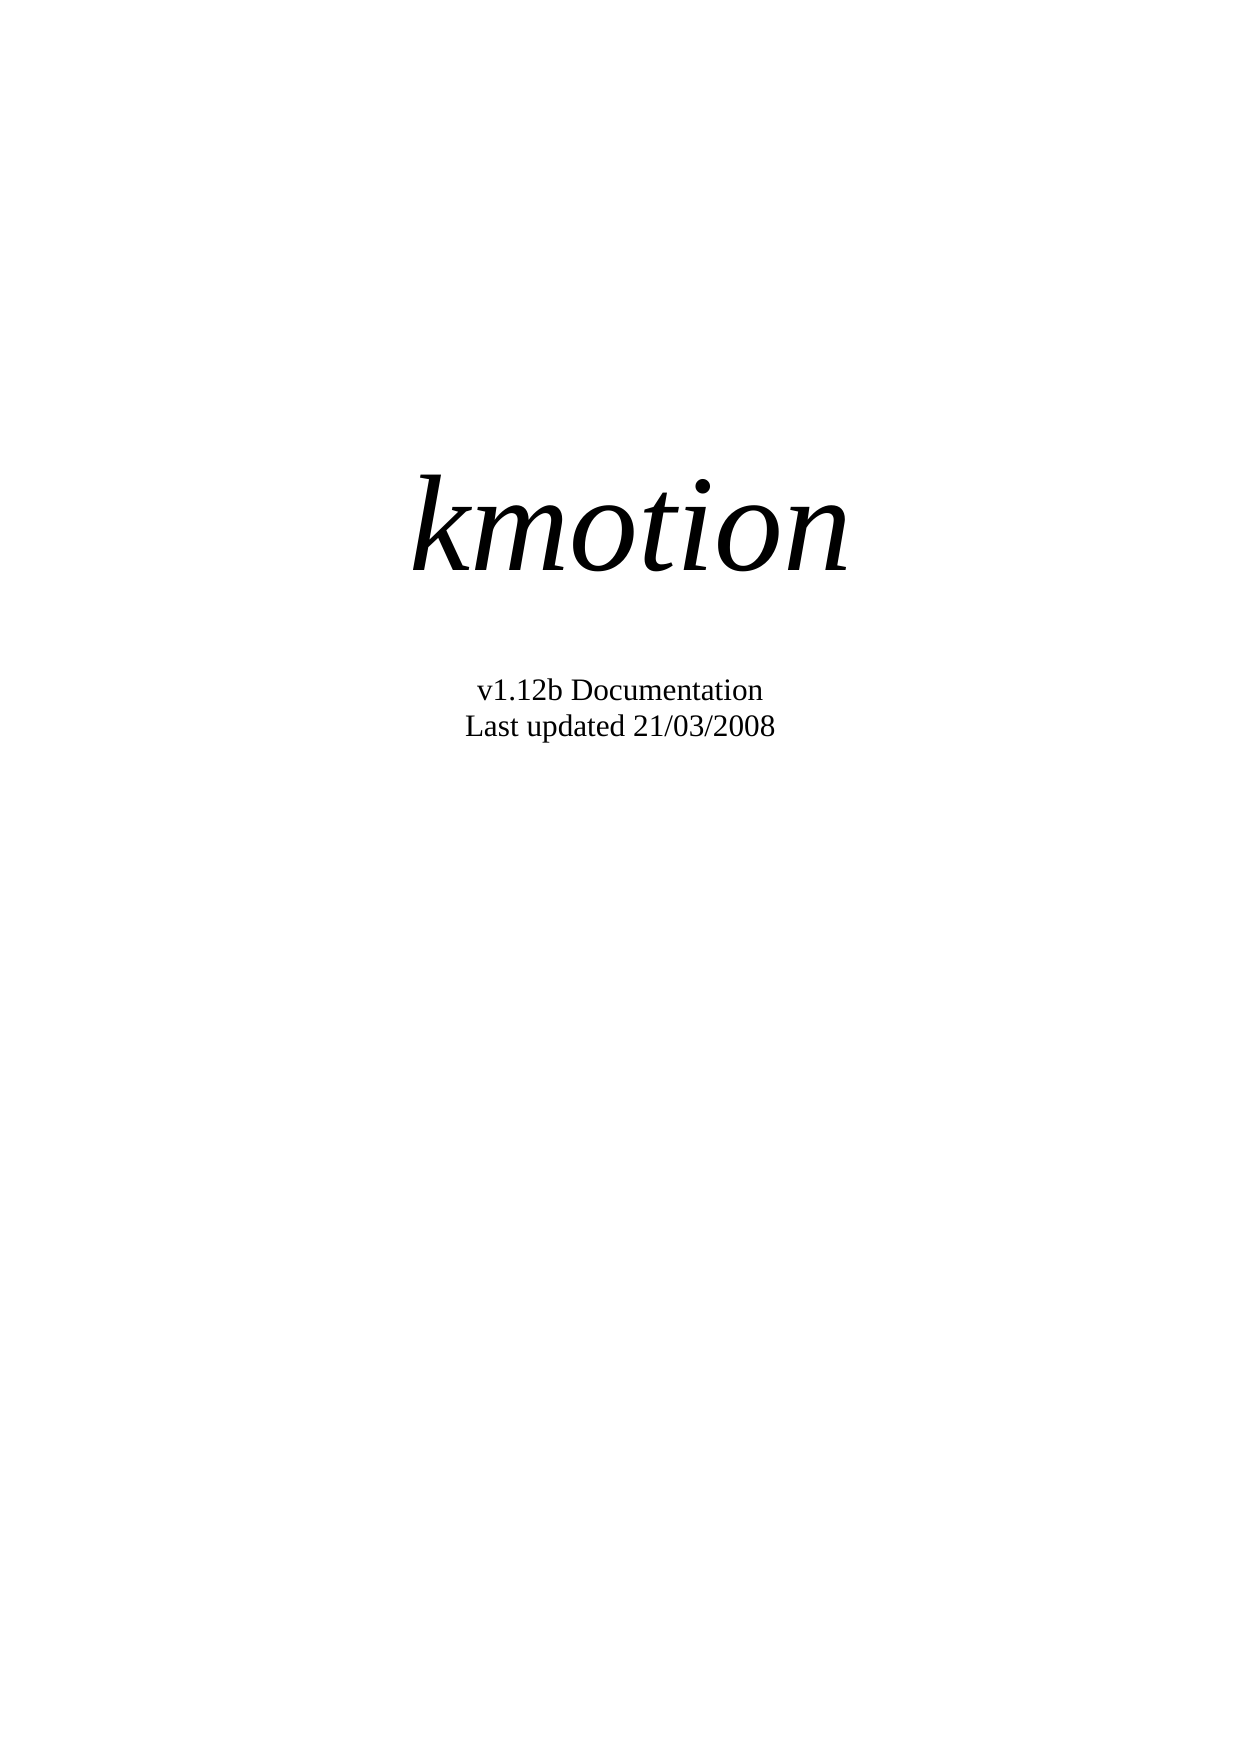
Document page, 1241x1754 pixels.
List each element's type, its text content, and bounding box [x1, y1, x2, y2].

text Last updated 21/03/2008 [118, 707, 1122, 743]
text v1.12b Documentation [118, 672, 1122, 707]
text kmotion [118, 442, 1122, 600]
